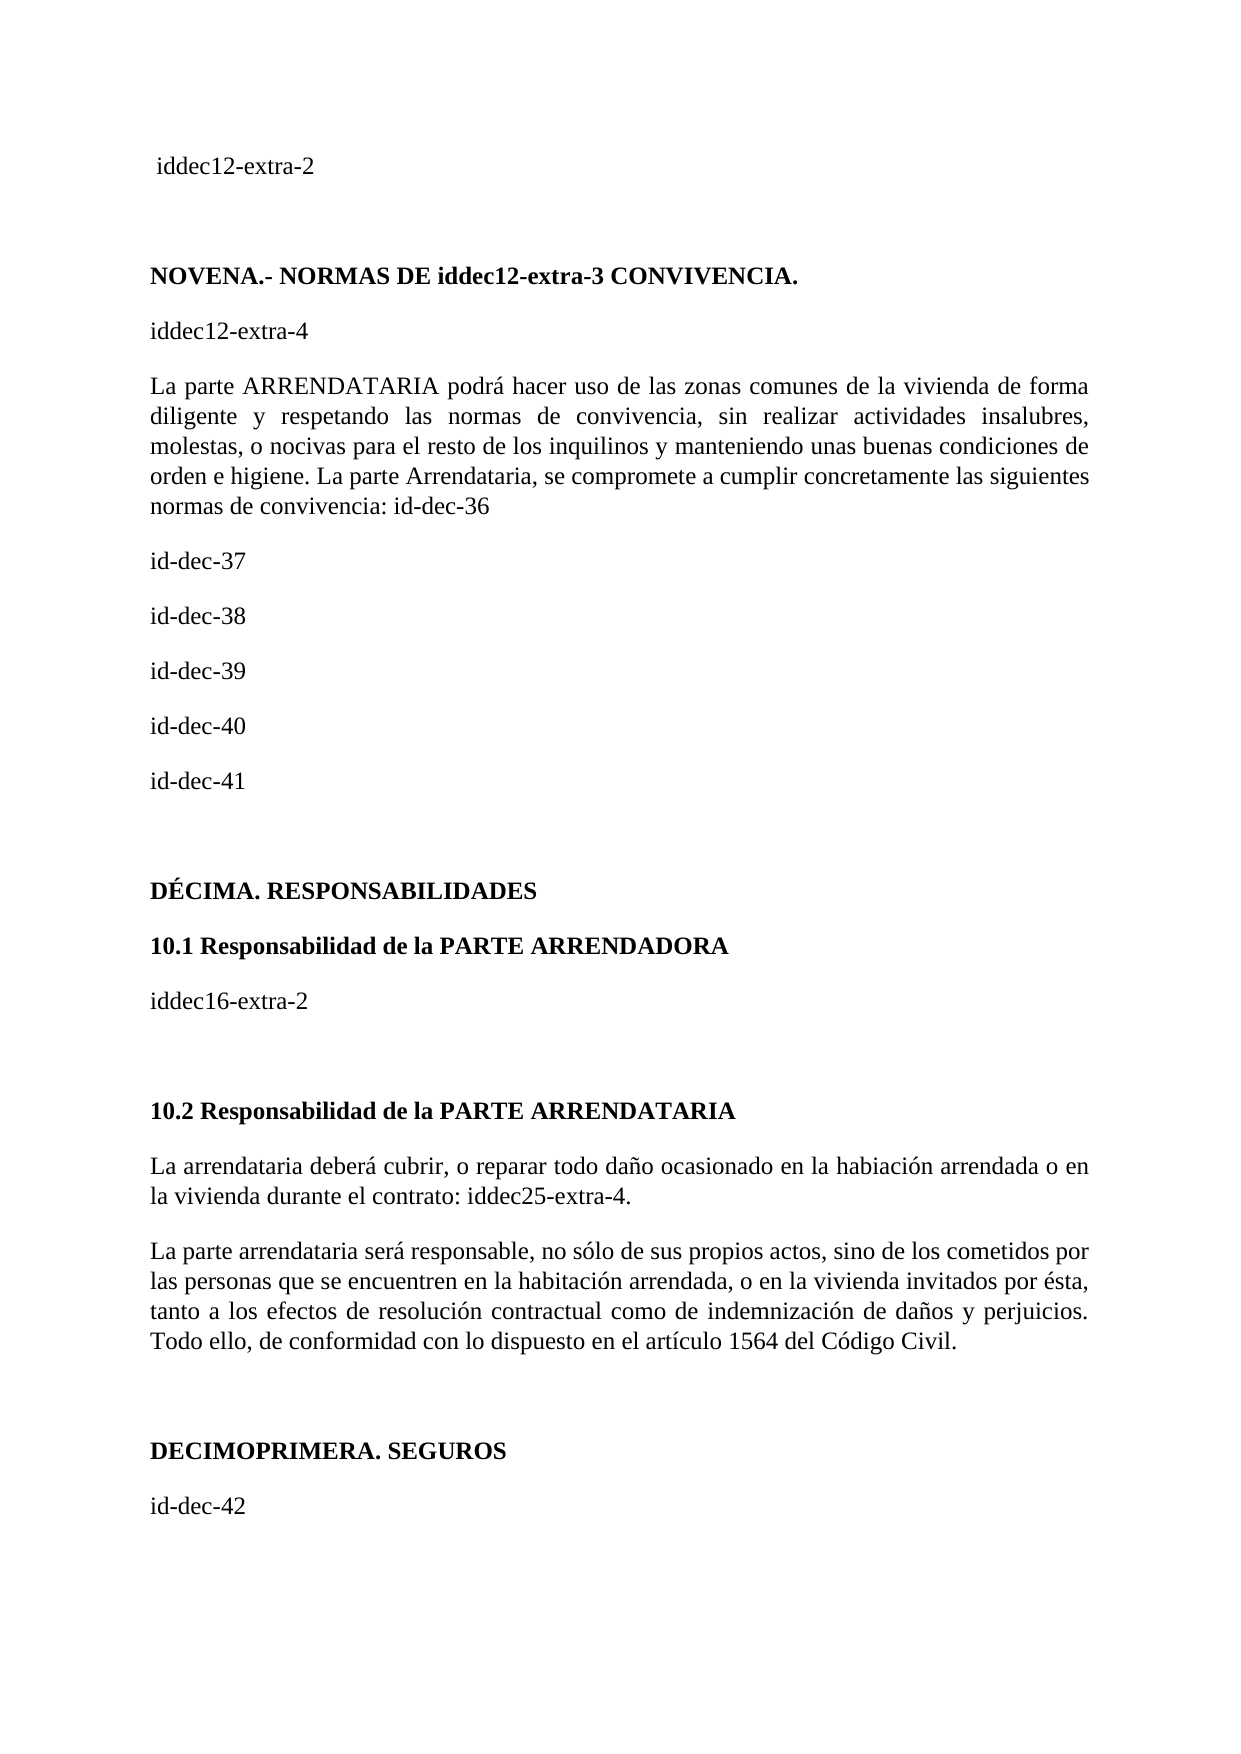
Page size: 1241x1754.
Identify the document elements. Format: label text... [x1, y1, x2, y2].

text 10.2 Responsabilidad de la PARTE ARRENDATARIA [150, 1095, 1090, 1125]
text La parte arrendataria será responsable, no sólo de sus propios actos, sino de los cometidos por las personas que se encuentren en la habitación arrendada, o en la vivienda invitados por ésta, tanto a los efectos de resolución contractual como de indemnización de daños y perjuicios. Todo ello, de conformidad con lo dispuesto en el artículo 1564 del Código Civil. [150, 1235, 1090, 1355]
text id-dec-37 [150, 545, 1090, 575]
text id-dec-39 [150, 655, 1090, 685]
text DECIMOPRIMERA. SEGUROS [150, 1435, 1090, 1465]
text NOVENA.- NORMAS DE iddec12-extra-3 CONVIVENCIA. [150, 260, 1090, 290]
text id-dec-38 [150, 600, 1090, 630]
text id-dec-42 [150, 1490, 1090, 1520]
text id-dec-40 [150, 710, 1090, 740]
text DÉCIMA. RESPONSABILIDADES [150, 875, 1090, 905]
text iddec12-extra-2 [150, 150, 1090, 180]
text 10.1 Responsabilidad de la PARTE ARRENDADORA [150, 930, 1090, 960]
text id-dec-41 [150, 765, 1090, 795]
text La arrendataria deberá cubrir, o reparar todo daño ocasionado en la habiación arrendada o en la vivienda durante el contrato: iddec25-extra-4. [150, 1150, 1090, 1210]
text La parte ARRENDATARIA podrá hacer uso de las zonas comunes de la vivienda de forma diligente y respetando las normas de convivencia, sin realizar actividades insalubres, molestas, o nocivas para el resto de los inquilinos y manteniendo unas buenas condiciones de orden e higiene. La parte Arrendataria, se compromete a cumplir concretamente las siguientes normas de convivencia: id-dec-36 [150, 370, 1090, 520]
text iddec12-extra-4 [150, 315, 1090, 345]
text iddec16-extra-2 [150, 985, 1090, 1015]
